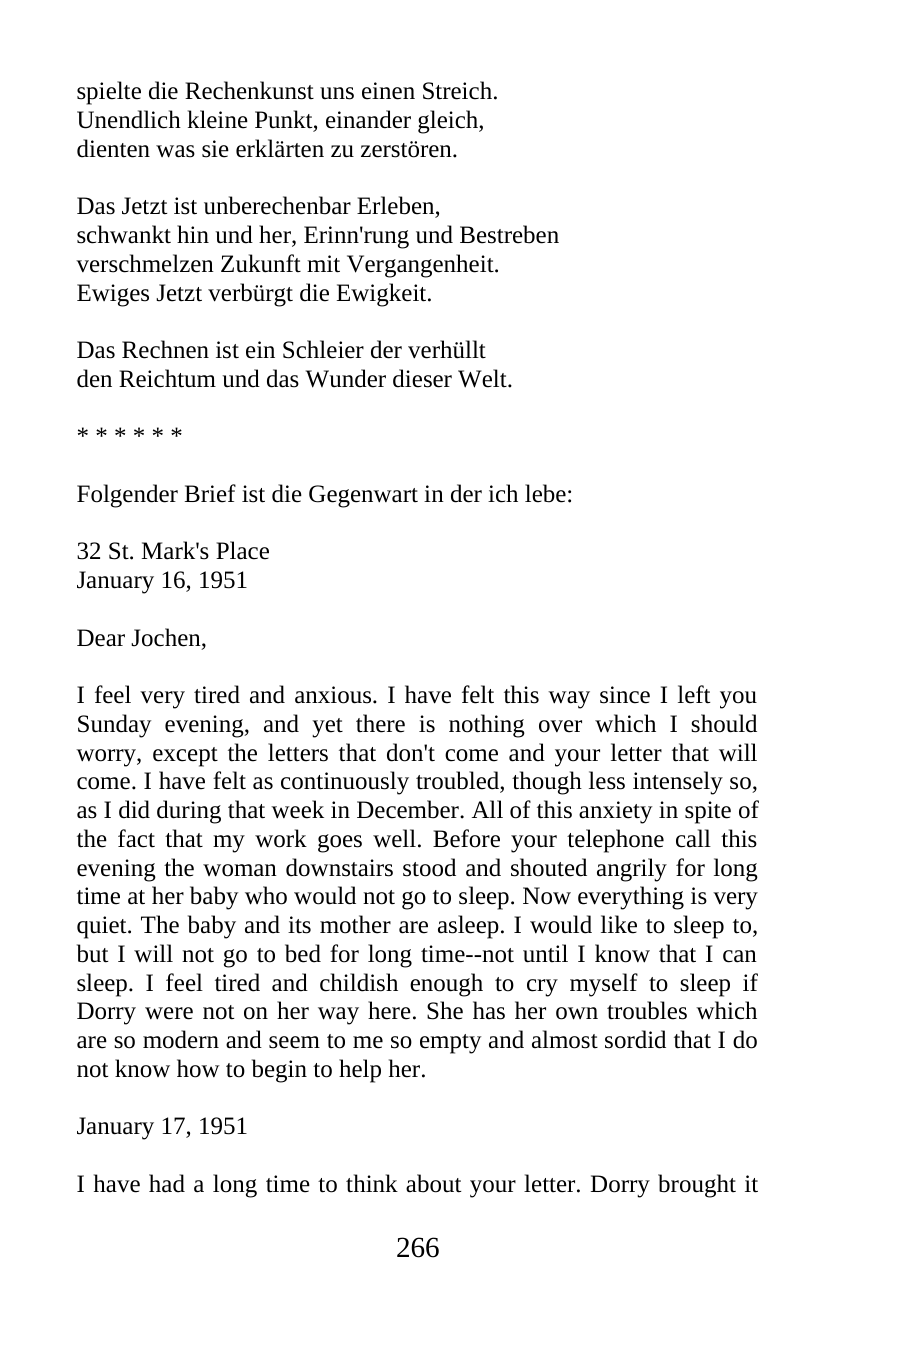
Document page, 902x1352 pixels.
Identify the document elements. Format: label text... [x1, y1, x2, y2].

text I have had a long time to think about your letter. Dorry brought it [76, 1169, 759, 1198]
text den Reichtum und das Wunder dieser Welt. [76, 364, 759, 393]
text Das Rechnen ist ein Schleier der verhüllt [76, 335, 759, 364]
text Ewiges Jetzt verbürgt die Ewigkeit. [76, 278, 759, 306]
text spielte die Rechenkunst uns einen Streich. [76, 76, 759, 105]
text Folgender Brief ist die Gegenwart in der ich lebe: [76, 479, 759, 508]
text schwankt hin und her, Erinn'rung und Bestreben [76, 220, 759, 249]
text * * * * * * [76, 421, 759, 450]
text I feel very tired and anxious. I have felt this way since I left you Sunday evening, and yet there is nothing over which I should worry, except the letters that don't come and your letter that will come. I have felt as continuously troubled, though less intensely so, as I did during that week in December. All of this anxiety in spite of the fact that my work goes well. Before your telephone call this evening the woman downstairs stood and shouted angrily for long time at her baby who would not go to sleep. Now everything is very quiet. The baby and its mother are asleep. I would like to sleep to, but I will not go to bed for long time--not until I know that I can sleep. I feel tired and childish enough to cry myself to sleep if Dorry were not on her way here. She has her own troubles which are so modern and seem to me so empty and almost sordid that I do not know how to begin to help her. [76, 680, 759, 1083]
text Das Jetzt ist unberechenbar Erleben, [76, 191, 759, 220]
text January 16, 1951 [76, 565, 759, 594]
text verschmelzen Zukunft mit Vergangenheit. [76, 249, 759, 278]
text 32 St. Mark's Place [76, 536, 759, 565]
text dienten was sie erklärten zu zerstören. [76, 134, 759, 163]
text Dear Jochen, [76, 623, 759, 651]
text Unendlich kleine Punkt, einander gleich, [76, 105, 759, 134]
text January 17, 1951 [76, 1111, 759, 1140]
